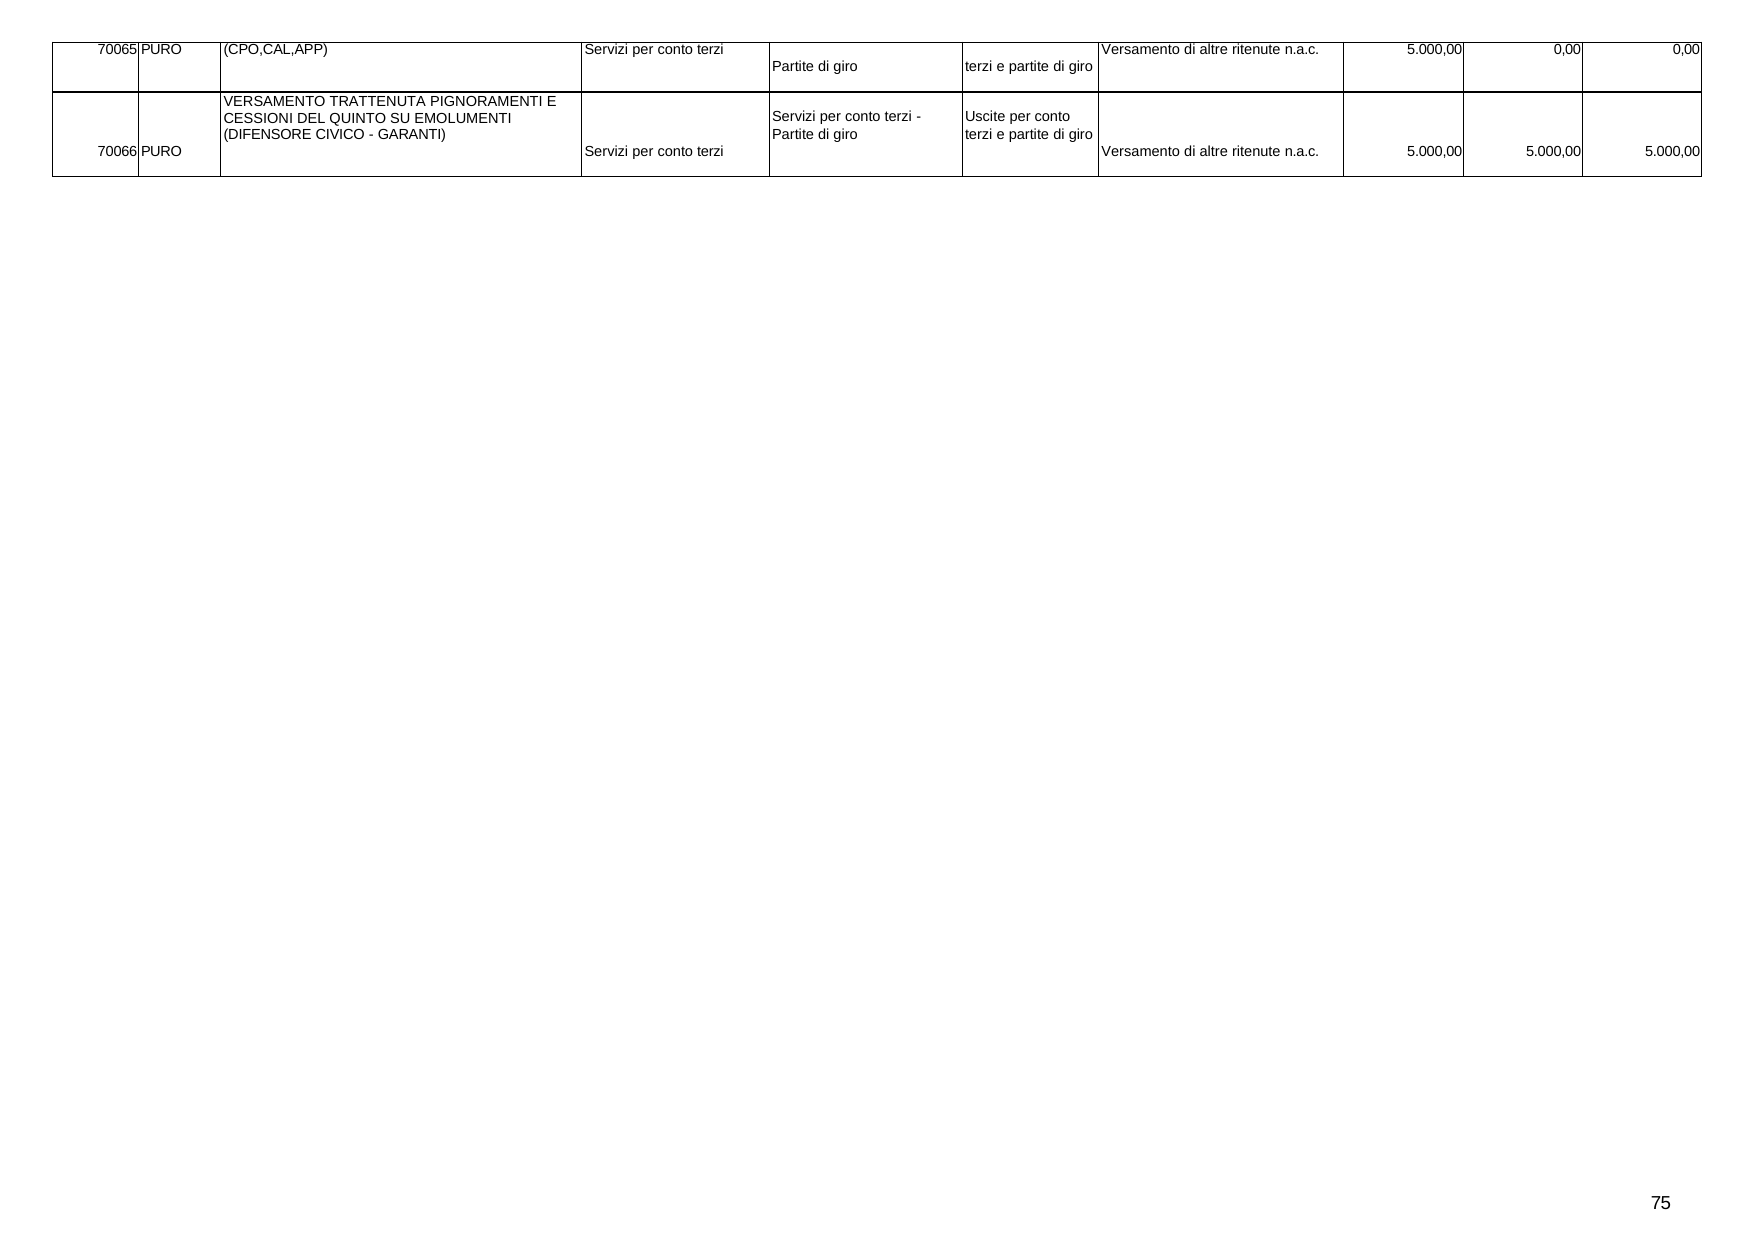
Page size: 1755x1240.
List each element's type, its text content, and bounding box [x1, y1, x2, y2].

table_cell 5.000,00 [1344, 43, 1463, 91]
table_cell (CPO,CAL,APP) [221, 43, 581, 91]
table_cell 70066 [53, 93, 138, 176]
table_cell 5.000,00 [1464, 93, 1582, 176]
table_cell Servizi per conto terzi [582, 93, 769, 176]
table_cell Servizi per conto terzi - Partite di giro [770, 93, 962, 176]
table_cell Uscite per conto terzi e partite di giro [963, 93, 1098, 176]
table_cell VERSAMENTO TRATTENUTA PIGNORAMENTI E CESSIONI DEL QUINTO SU EMOLUMENTI (DIFENSORE CIVICO - GARANTI) [221, 93, 581, 176]
table_cell Versamento di altre ritenute n.a.c. [1099, 43, 1343, 91]
table_cell 0,00 [1464, 43, 1582, 91]
table_cell Versamento di altre ritenute n.a.c. [1099, 93, 1343, 176]
table_cell PURO [139, 93, 220, 176]
table_cell 5.000,00 [1344, 93, 1463, 176]
table_cell - Partite di giro [770, 43, 962, 91]
table_cell PURO [139, 43, 220, 91]
table_cell 0,00 [1583, 43, 1701, 91]
table_cell terzi e partite di giro [963, 43, 1098, 91]
table_cell 5.000,00 [1583, 93, 1701, 176]
table_cell Servizi per conto terzi [582, 43, 769, 91]
table_cell 70065 [53, 43, 138, 91]
